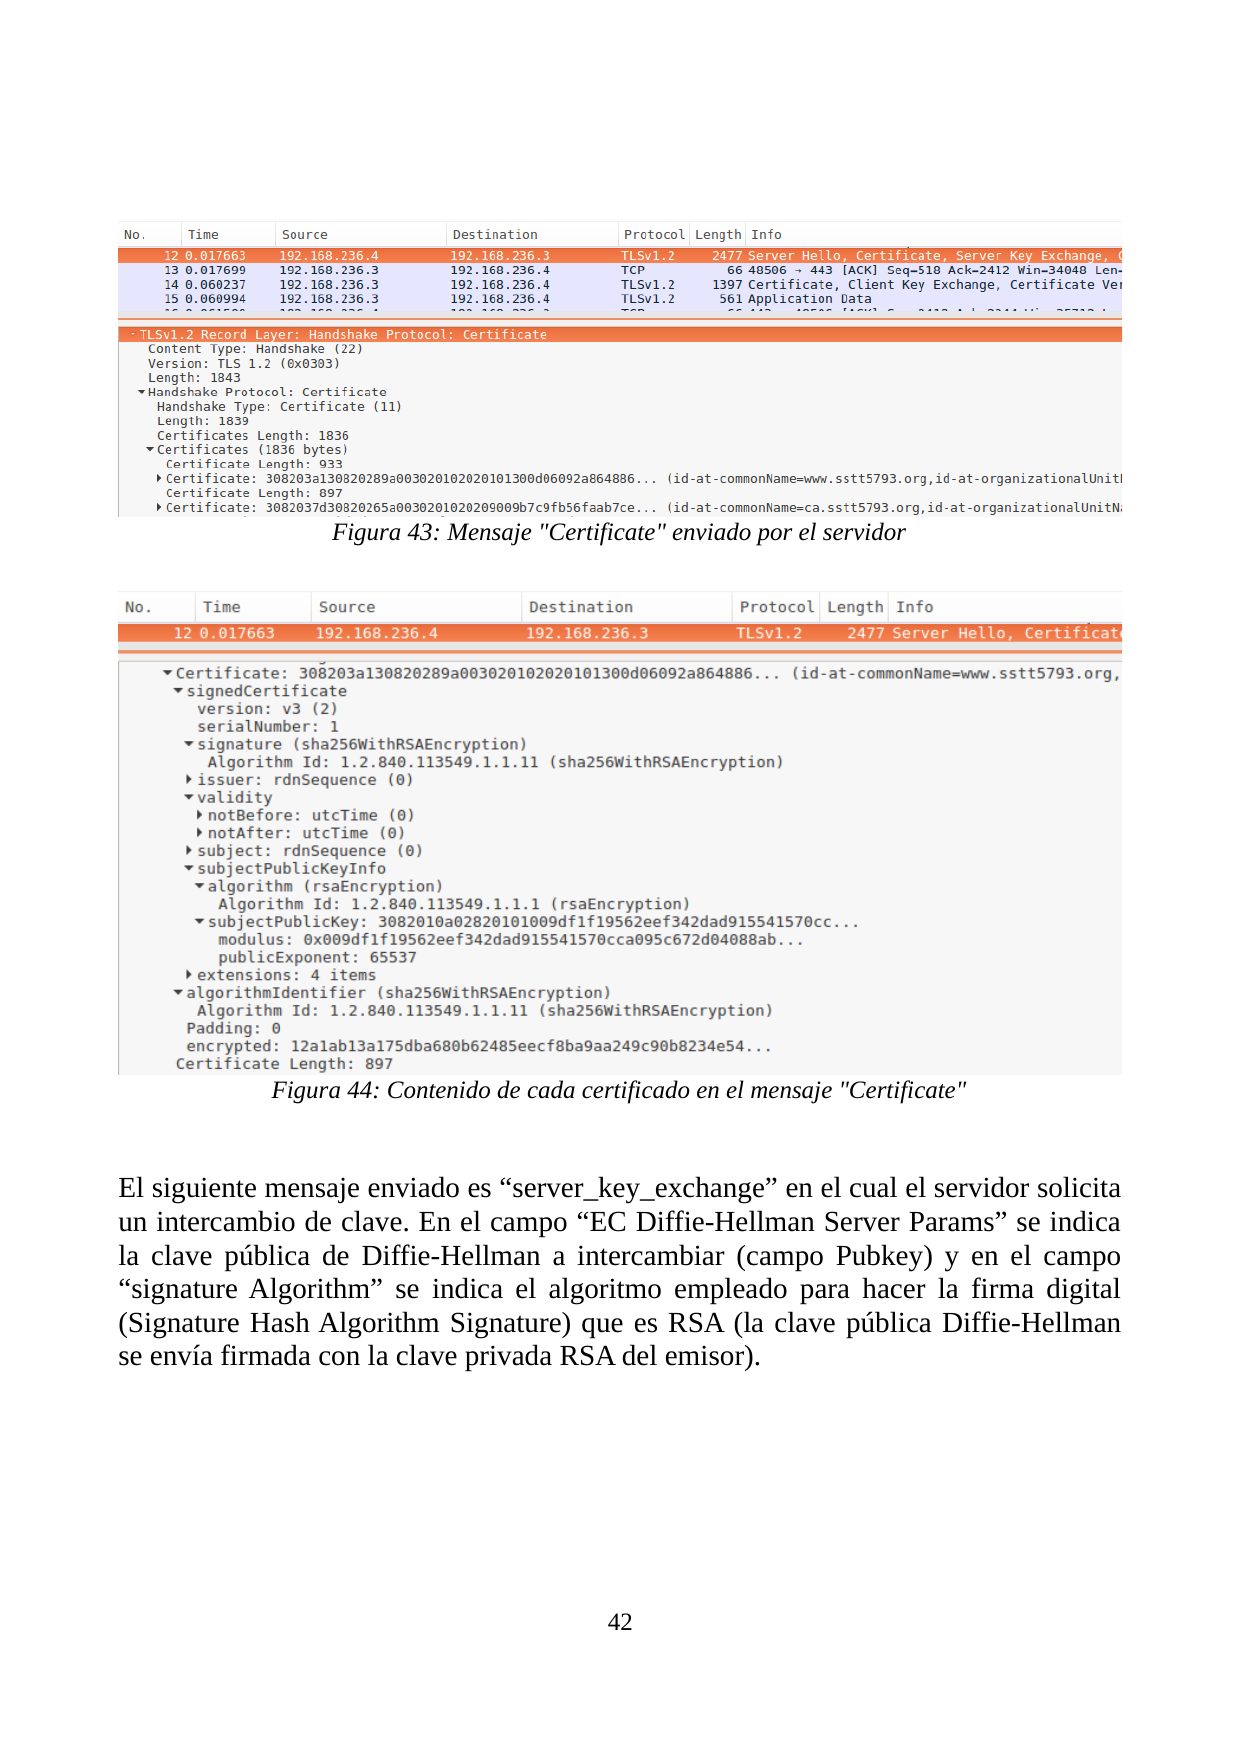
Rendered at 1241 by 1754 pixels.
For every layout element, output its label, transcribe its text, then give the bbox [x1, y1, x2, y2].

text Figura 44: Contenido de cada certificado en el mensaje "Certificate" [118, 1075, 1122, 1103]
text Figura 43: Mensaje "Certificate" enviado por el servidor [118, 517, 1122, 546]
picture [118, 591, 1123, 1075]
picture [118, 221, 1123, 517]
text El siguiente mensaje enviado es “server_key_exchange” en el cual el servidor solicita un intercambio de clave. En el campo “EC Diffie-Hellman Server Params” se indica la clave pública de Diffie-Hellman a intercambiar (campo Pubkey) y en el campo “signature Algorithm” se indica el algoritmo empleado para hacer la firma digital (Signature Hash Algorithm Signature) que es RSA (la clave pública Diffie-Hellman se envía firmada con la clave privada RSA del emisor). [118, 1171, 1122, 1372]
